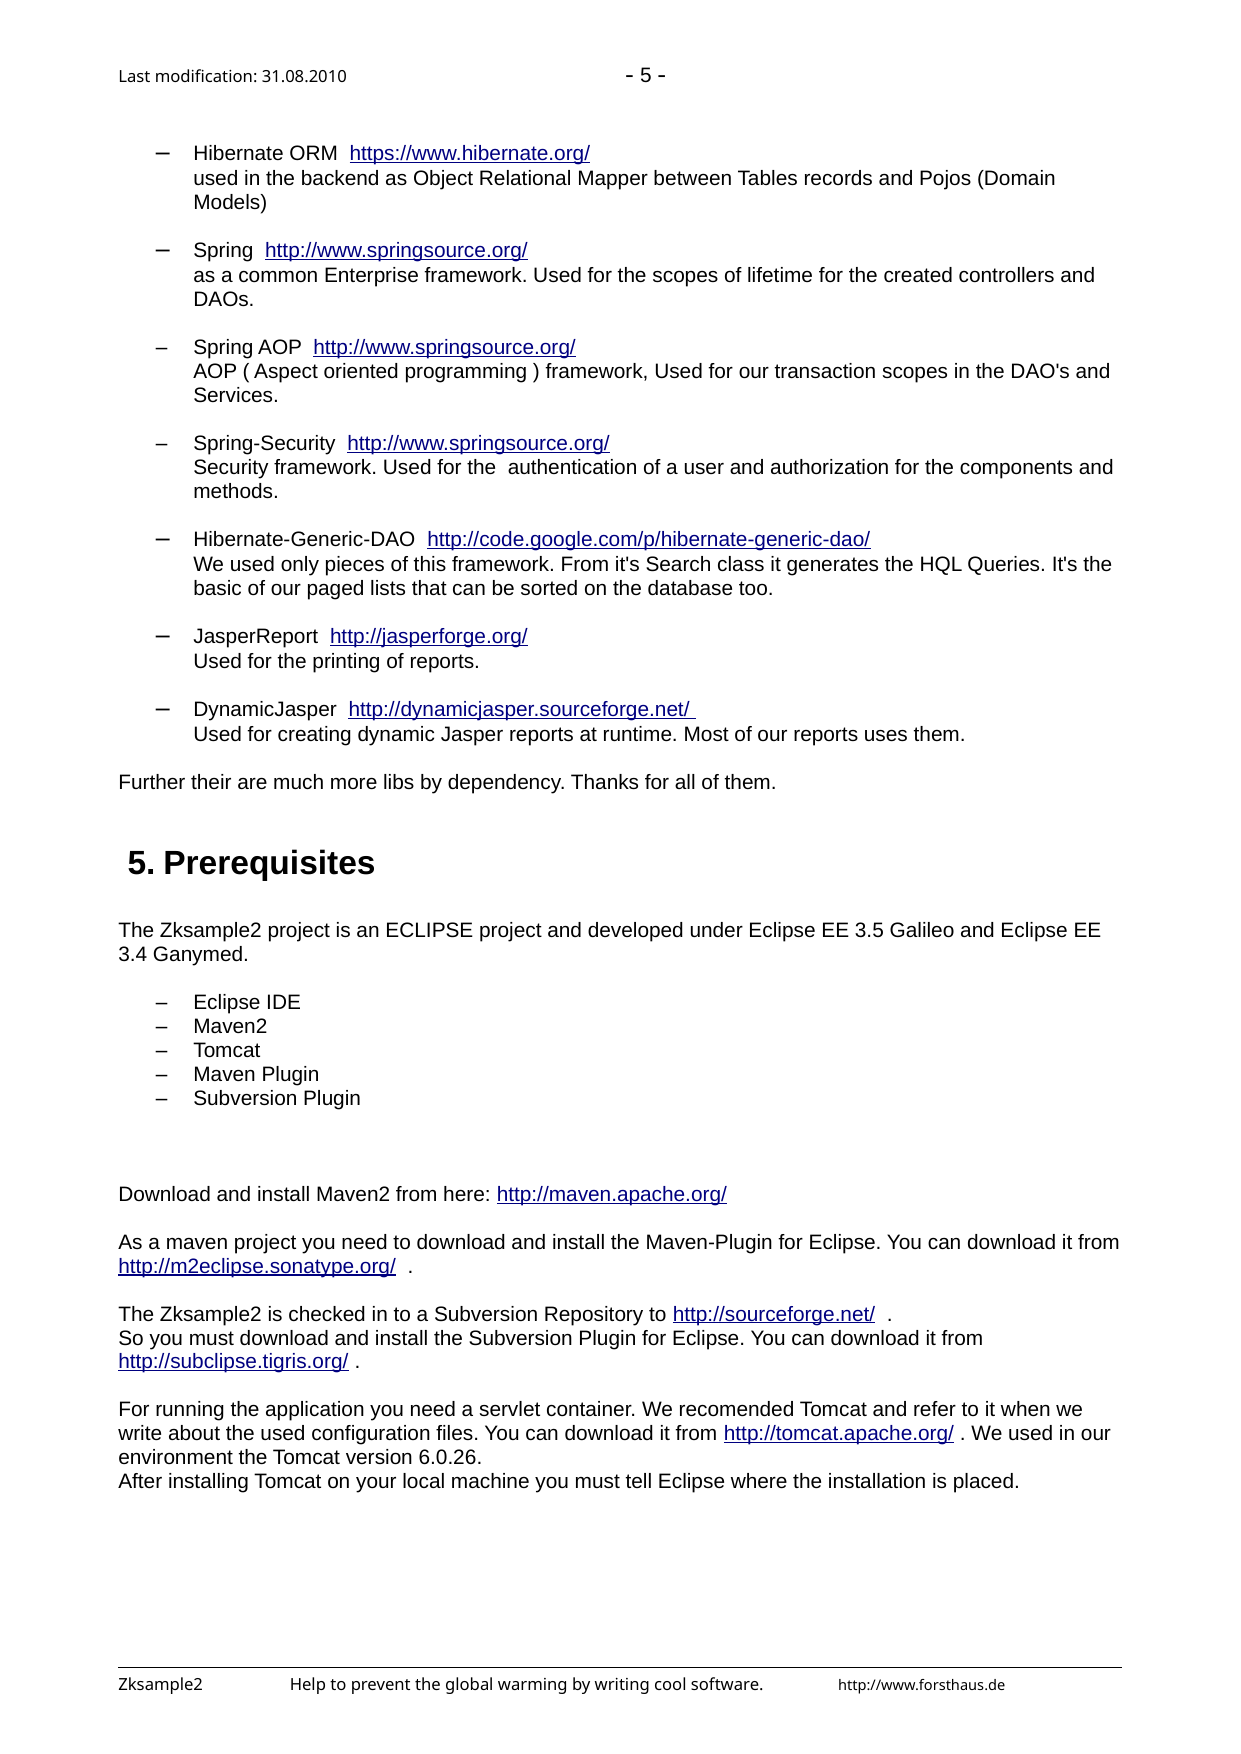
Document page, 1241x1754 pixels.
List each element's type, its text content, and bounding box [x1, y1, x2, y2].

list We used only pieces of this framework. From it's Search class it generates the HQL Queries. It's the basic of our paged lists that can be sorted on the database too. [156, 552, 1122, 600]
text After installing Tomcat on your local machine you must tell Eclipse where the installation is placed. [118, 1469, 1122, 1493]
list used in the backend as Object Relational Mapper between Tables records and Pojos (Domain Models) [156, 166, 1122, 214]
text The Zksample2 is checked in to a Subversion Repository to http://sourceforge.net/ . [118, 1301, 1122, 1325]
list Hibernate ORM https://www.hibernate.org/ [156, 141, 1122, 166]
text So you must download and install the Subversion Plugin for Eclipse. You can download it from [118, 1325, 1122, 1349]
list Maven2 [156, 1013, 1122, 1038]
text For running the application you need a servlet container. We recomended Tomcat and refer to it when we write about the used configuration files. You can download it from http://tomcat.apache.org/ . We used in our environment the Tomcat version 6.0.26. [118, 1397, 1122, 1469]
text The Zksample2 project is an ECLIPSE project and developed under Eclipse EE 3.5 Galileo and Eclipse EE 3.4 Ganymed. [118, 918, 1122, 966]
list Spring-Security http://www.springsource.org/ [156, 431, 1122, 455]
list Maven Plugin [156, 1062, 1122, 1086]
text As a maven project you need to download and install the Maven-Plugin for Eclipse. You can download it from http://m2eclipse.sonatype.org/ . [118, 1229, 1122, 1277]
text Download and install Maven2 from here: http://maven.apache.org/ [118, 1182, 1122, 1206]
subtitle Prerequisites [118, 842, 1122, 881]
list Tomcat [156, 1038, 1122, 1062]
list Spring AOP http://www.springsource.org/ [156, 335, 1122, 359]
list Subversion Plugin [156, 1086, 1122, 1110]
text Further their are much more libs by dependency. Thanks for all of them. [118, 769, 1122, 793]
list Used for creating dynamic Jasper reports at runtime. Most of our reports uses them. [156, 722, 1122, 746]
list AOP ( Aspect oriented programming ) framework, Used for our transaction scopes in the DAO's and Services. [156, 359, 1122, 407]
list DynamicJasper http://dynamicjasper.sourceforge.net/ [156, 697, 1122, 722]
list Security framework. Used for the authentication of a user and authorization for the components and methods. [156, 455, 1122, 503]
list Hibernate-Generic-DAO http://code.google.com/p/hibernate-generic-dao/ [156, 527, 1122, 552]
list JasperReport http://jasperforge.org/ [156, 624, 1122, 649]
list as a common Enterprise framework. Used for the scopes of lifetime for the created controllers and DAOs. [156, 263, 1122, 311]
list Spring http://www.springsource.org/ [156, 238, 1122, 263]
text http://subclipse.tigris.org/ . [118, 1349, 1122, 1373]
list Used for the printing of reports. [156, 649, 1122, 673]
list Eclipse IDE [156, 989, 1122, 1013]
